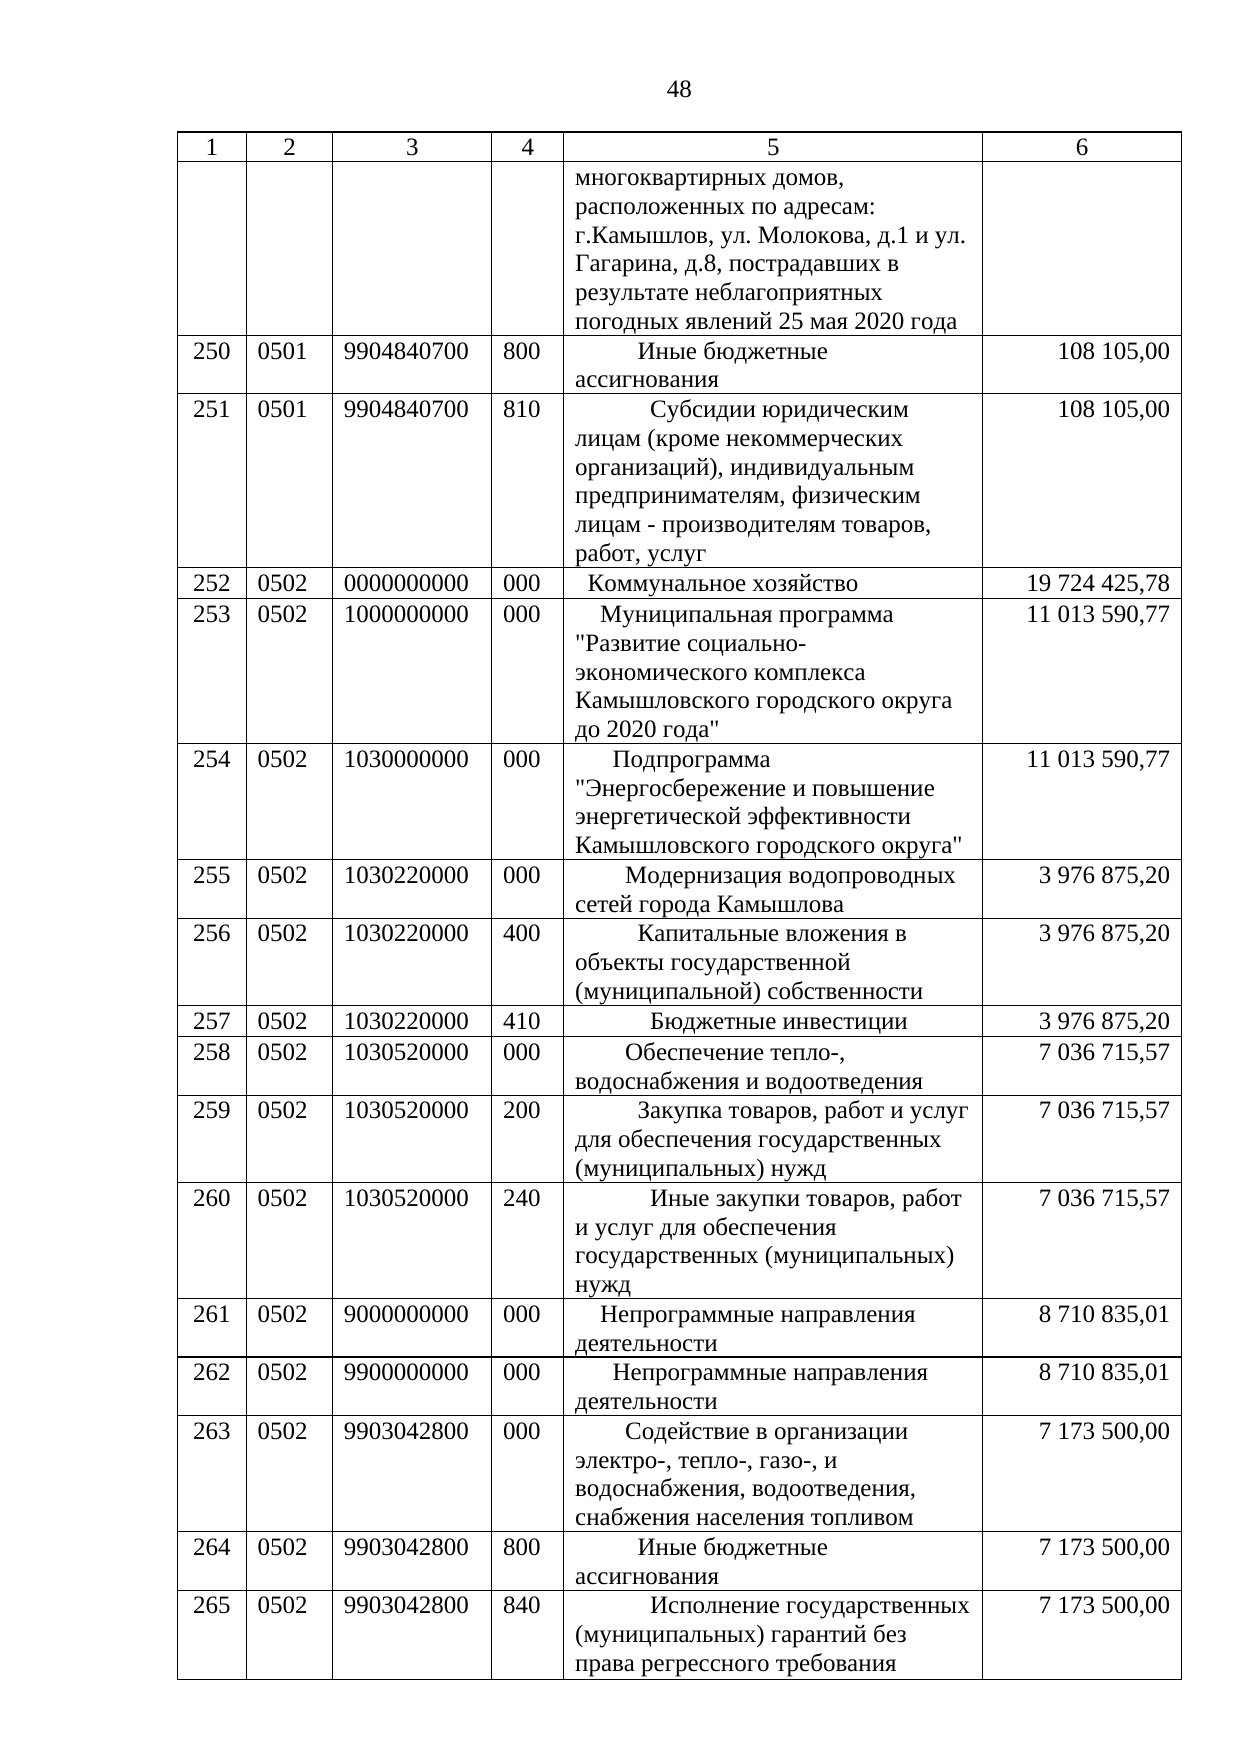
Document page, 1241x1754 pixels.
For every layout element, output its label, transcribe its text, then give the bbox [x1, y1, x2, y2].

table_cell 410 [492, 1006, 563, 1036]
table_cell Исполнение государственных (муниципальных) гарантий без права регрессного требования [564, 1591, 982, 1679]
table_cell 263 [178, 1416, 246, 1531]
table_cell 000 [492, 1299, 563, 1356]
table_cell 253 [178, 599, 246, 743]
table_header 3 [333, 133, 491, 161]
table_cell [178, 162, 246, 335]
table_cell 7 036 715,57 [983, 1183, 1181, 1298]
table_cell 0502 [247, 1299, 332, 1356]
table_cell 255 [178, 860, 246, 917]
table_cell 0502 [247, 919, 332, 1005]
table_header 2 [247, 133, 332, 161]
table_cell 262 [178, 1358, 246, 1415]
table_cell 9904840700 [333, 394, 491, 567]
table_cell 108 105,00 [983, 394, 1181, 567]
table_cell 11 013 590,77 [983, 599, 1181, 743]
table_cell 250 [178, 336, 246, 393]
table_cell 800 [492, 336, 563, 393]
table_cell 0502 [247, 568, 332, 598]
table_cell 1000000000 [333, 599, 491, 743]
table_header 1 [178, 133, 246, 161]
table_header 6 [983, 133, 1181, 161]
table_cell 0502 [247, 1416, 332, 1531]
table_cell 000 [492, 860, 563, 917]
table_cell 7 173 500,00 [983, 1532, 1181, 1589]
table_cell 400 [492, 919, 563, 1005]
table_cell Субсидии юридическим лицам (кроме некоммерческих организаций), индивидуальным предпринимателям, физическим лицам - производителям товаров, работ, услуг [564, 394, 982, 567]
table_cell 0502 [247, 1006, 332, 1036]
table_cell 200 [492, 1096, 563, 1182]
table_cell Подпрограмма "Энергосбережение и повышение энергетической эффективности Камышловского городского округа" [564, 744, 982, 859]
table_cell 1030220000 [333, 919, 491, 1005]
table_cell Непрограммные направления деятельности [564, 1299, 982, 1356]
table_cell 108 105,00 [983, 336, 1181, 393]
table_cell 0501 [247, 394, 332, 567]
table_cell 261 [178, 1299, 246, 1356]
table_cell 1030000000 [333, 744, 491, 859]
table_cell 000 [492, 1358, 563, 1415]
table_cell 256 [178, 919, 246, 1005]
table_cell 3 976 875,20 [983, 1006, 1181, 1036]
table_cell 7 036 715,57 [983, 1037, 1181, 1094]
table_cell 257 [178, 1006, 246, 1036]
table_cell 0501 [247, 336, 332, 393]
table_cell 810 [492, 394, 563, 567]
table_cell 240 [492, 1183, 563, 1298]
table_cell Иные закупки товаров, работ и услуг для обеспечения государственных (муниципальных) нужд [564, 1183, 982, 1298]
table_cell Модернизация водопроводных сетей города Камышлова [564, 860, 982, 917]
table_cell 9904840700 [333, 336, 491, 393]
table_cell 11 013 590,77 [983, 744, 1181, 859]
table_cell Иные бюджетные ассигнования [564, 1532, 982, 1589]
table_cell Коммунальное хозяйство [564, 568, 982, 598]
table_cell 254 [178, 744, 246, 859]
table_cell Капитальные вложения в объекты государственной (муниципальной) собственности [564, 919, 982, 1005]
table_header 5 [564, 133, 982, 161]
table_cell 000 [492, 744, 563, 859]
table_cell 0502 [247, 860, 332, 917]
table_cell 259 [178, 1096, 246, 1182]
table_cell 8 710 835,01 [983, 1299, 1181, 1356]
table_cell 265 [178, 1591, 246, 1679]
table_cell 9903042800 [333, 1532, 491, 1589]
table_cell Муниципальная программа "Развитие социально-экономического комплекса Камышловского городского округа до 2020 года" [564, 599, 982, 743]
table_cell 1030520000 [333, 1037, 491, 1094]
table_cell Бюджетные инвестиции [564, 1006, 982, 1036]
table_cell 000 [492, 1416, 563, 1531]
table_cell 9900000000 [333, 1358, 491, 1415]
table_cell 1030220000 [333, 1006, 491, 1036]
table_cell 0502 [247, 1358, 332, 1415]
table_cell Содействие в организации электро-, тепло-, газо-, и водоснабжения, водоотведения, снабжения населения топливом [564, 1416, 982, 1531]
table_cell 0502 [247, 1532, 332, 1589]
table_cell 0502 [247, 1037, 332, 1094]
table_cell 9903042800 [333, 1416, 491, 1531]
table_cell Закупка товаров, работ и услуг для обеспечения государственных (муниципальных) нужд [564, 1096, 982, 1182]
table_cell 19 724 425,78 [983, 568, 1181, 598]
table_cell 1030520000 [333, 1183, 491, 1298]
table_cell 252 [178, 568, 246, 598]
table_cell 840 [492, 1591, 563, 1679]
table_cell Непрограммные направления деятельности [564, 1358, 982, 1415]
table_header 4 [492, 133, 563, 161]
table_cell [333, 162, 491, 335]
table_cell 000 [492, 568, 563, 598]
table_cell 7 173 500,00 [983, 1416, 1181, 1531]
table_cell 7 173 500,00 [983, 1591, 1181, 1679]
table_cell 0502 [247, 1591, 332, 1679]
table_cell 0000000000 [333, 568, 491, 598]
table_cell 800 [492, 1532, 563, 1589]
table_cell 0502 [247, 1183, 332, 1298]
table_cell 7 036 715,57 [983, 1096, 1181, 1182]
table_cell 3 976 875,20 [983, 919, 1181, 1005]
table_cell 9000000000 [333, 1299, 491, 1356]
table_cell 1030520000 [333, 1096, 491, 1182]
table_cell 264 [178, 1532, 246, 1589]
table_cell 0502 [247, 744, 332, 859]
table_cell 000 [492, 1037, 563, 1094]
table_cell 1030220000 [333, 860, 491, 917]
table_cell [247, 162, 332, 335]
table_cell Иные бюджетные ассигнования [564, 336, 982, 393]
table_cell 0502 [247, 1096, 332, 1182]
table_cell 260 [178, 1183, 246, 1298]
table_cell Обеспечение тепло-, водоснабжения и водоотведения [564, 1037, 982, 1094]
table_cell 000 [492, 599, 563, 743]
table_cell 8 710 835,01 [983, 1358, 1181, 1415]
table_cell 251 [178, 394, 246, 567]
table_cell [492, 162, 563, 335]
table_cell многоквартирных домов, расположенных по адресам: г.Камышлов, ул. Молокова, д.1 и ул. Гагарина, д.8, пострадавших в результате неблагоприятных погодных явлений 25 мая 2020 года [564, 162, 982, 335]
table_cell 258 [178, 1037, 246, 1094]
table_cell [983, 162, 1181, 335]
table_cell 0502 [247, 599, 332, 743]
table_cell 3 976 875,20 [983, 860, 1181, 917]
table_cell 9903042800 [333, 1591, 491, 1679]
